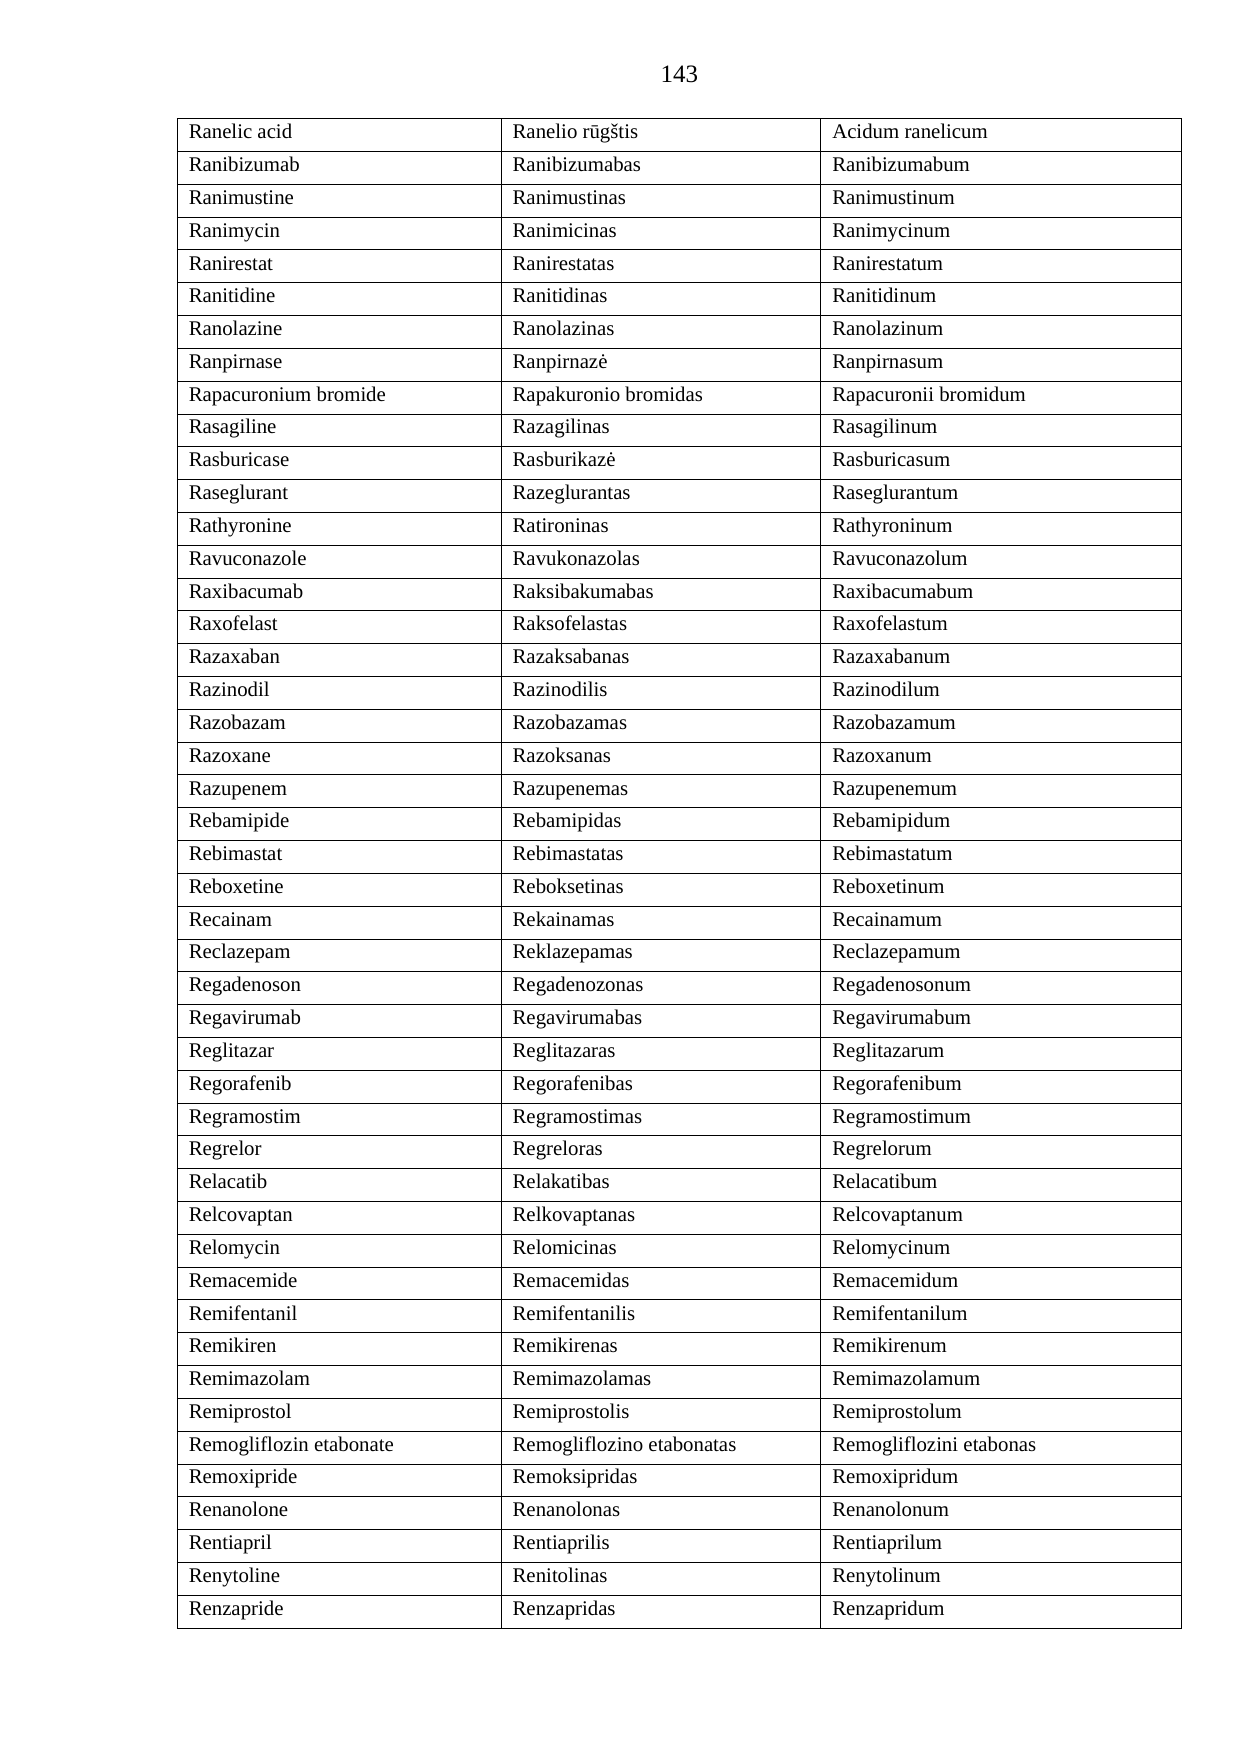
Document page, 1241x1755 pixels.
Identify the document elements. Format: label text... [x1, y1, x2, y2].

table_cell Reclazepam [178, 940, 501, 971]
table_cell Rebamipide [178, 808, 501, 840]
table_cell Remikirenum [821, 1333, 1181, 1365]
table_cell Renytolinum [821, 1563, 1181, 1595]
table_cell Regavirumab [178, 1005, 501, 1037]
table_cell Rasagilinum [821, 415, 1181, 446]
table_cell Razinodilum [821, 677, 1181, 709]
table_cell Rapacuronii bromidum [821, 382, 1181, 413]
table_cell Renzapridas [502, 1596, 820, 1627]
table_cell Razaksabanas [502, 644, 820, 676]
table_cell Remacemidum [821, 1268, 1181, 1299]
table_cell Remiprostol [178, 1399, 501, 1431]
table_cell Remogliflozini etabonas [821, 1432, 1181, 1463]
table_cell Rathyroninum [821, 513, 1181, 545]
table_cell Ranirestatum [821, 250, 1181, 282]
table_cell Ranimustinum [821, 185, 1181, 217]
table_cell Razupenemum [821, 775, 1181, 807]
table_cell Ranelic acid [178, 119, 501, 151]
table_cell Relomycin [178, 1235, 501, 1267]
table_cell Ranimustinas [502, 185, 820, 217]
table_cell Razoxanum [821, 743, 1181, 774]
table_cell Regramostimum [821, 1104, 1181, 1135]
table_cell Regavirumabas [502, 1005, 820, 1037]
table_cell Raksibakumabas [502, 579, 820, 610]
table_cell Relacatibum [821, 1169, 1181, 1201]
table_cell Remacemidas [502, 1268, 820, 1299]
table_cell Rasburicase [178, 447, 501, 479]
table_cell Renytoline [178, 1563, 501, 1595]
table_cell Renzapridum [821, 1596, 1181, 1627]
table_cell Recainamum [821, 907, 1181, 938]
table_cell Relcovaptanum [821, 1202, 1181, 1234]
table_cell Reglitazarum [821, 1038, 1181, 1070]
table_cell Ranimycin [178, 218, 501, 249]
table_cell Rebamipidas [502, 808, 820, 840]
table_cell Rentiapril [178, 1530, 501, 1562]
table_cell Raseglurant [178, 480, 501, 512]
table_cell Razupenemas [502, 775, 820, 807]
table_cell Acidum ranelicum [821, 119, 1181, 151]
table_cell Regreloras [502, 1136, 820, 1168]
table_cell Ranitidine [178, 283, 501, 315]
table_cell Renitolinas [502, 1563, 820, 1595]
table_cell Ranibizumabas [502, 152, 820, 184]
table_cell Regrelor [178, 1136, 501, 1168]
table_cell Remifentanil [178, 1300, 501, 1332]
table_cell Remimazolamas [502, 1366, 820, 1398]
table_cell Rapakuronio bromidas [502, 382, 820, 413]
table_cell Razinodil [178, 677, 501, 709]
table_cell Rasagiline [178, 415, 501, 446]
table_cell Regorafenibas [502, 1071, 820, 1102]
table_cell Razobazamas [502, 710, 820, 742]
table_cell Remoxipride [178, 1465, 501, 1496]
table_cell Relcovaptan [178, 1202, 501, 1234]
table_cell Regramostim [178, 1104, 501, 1135]
table_cell Rapacuronium bromide [178, 382, 501, 413]
table_cell Rekainamas [502, 907, 820, 938]
table_cell Ranolazinas [502, 316, 820, 348]
table_cell Raxofelast [178, 611, 501, 643]
table_cell Regorafenib [178, 1071, 501, 1102]
table_cell Remikirenas [502, 1333, 820, 1365]
table_cell Reclazepamum [821, 940, 1181, 971]
table_cell Remikiren [178, 1333, 501, 1365]
table_cell Reklazepamas [502, 940, 820, 971]
table_cell Ranpirnase [178, 349, 501, 381]
table_cell Reboxetine [178, 874, 501, 906]
table_cell Raxibacumabum [821, 579, 1181, 610]
table_cell Regramostimas [502, 1104, 820, 1135]
table_cell Renanolonum [821, 1497, 1181, 1529]
table_cell Recainam [178, 907, 501, 938]
table_cell Raxofelastum [821, 611, 1181, 643]
table_cell Rasburicasum [821, 447, 1181, 479]
table_cell Ranolazinum [821, 316, 1181, 348]
table_cell Renanolone [178, 1497, 501, 1529]
table_cell Razupenem [178, 775, 501, 807]
table_cell Razaxaban [178, 644, 501, 676]
table_cell Relomycinum [821, 1235, 1181, 1267]
table_cell Ranpirnazė [502, 349, 820, 381]
table_cell Remiprostolum [821, 1399, 1181, 1431]
table_cell Rentiaprilis [502, 1530, 820, 1562]
table_cell Razeglurantas [502, 480, 820, 512]
table_cell Regadenosonum [821, 972, 1181, 1004]
table_cell Ranitidinas [502, 283, 820, 315]
table_cell Rentiaprilum [821, 1530, 1181, 1562]
table_cell Remogliflozino etabonatas [502, 1432, 820, 1463]
table_cell Razobazamum [821, 710, 1181, 742]
table_cell Regadenozonas [502, 972, 820, 1004]
table_cell Raksofelastas [502, 611, 820, 643]
table_cell Ravuconazolum [821, 546, 1181, 577]
table_cell Ranitidinum [821, 283, 1181, 315]
table_cell Razagilinas [502, 415, 820, 446]
table_cell Relkovaptanas [502, 1202, 820, 1234]
table_cell Remogliflozin etabonate [178, 1432, 501, 1463]
table_cell Ranpirnasum [821, 349, 1181, 381]
table_cell Relakatibas [502, 1169, 820, 1201]
table_cell Regrelorum [821, 1136, 1181, 1168]
table_cell Remimazolam [178, 1366, 501, 1398]
table_cell Razobazam [178, 710, 501, 742]
table_cell Remifentanilis [502, 1300, 820, 1332]
table_cell Reboksetinas [502, 874, 820, 906]
table_cell Regadenoson [178, 972, 501, 1004]
table_cell Remoksipridas [502, 1465, 820, 1496]
table_cell Remifentanilum [821, 1300, 1181, 1332]
table_cell Ranimycinum [821, 218, 1181, 249]
table_cell Ravukonazolas [502, 546, 820, 577]
table_cell Ranelio rūgštis [502, 119, 820, 151]
table_cell Remiprostolis [502, 1399, 820, 1431]
table_cell Relomicinas [502, 1235, 820, 1267]
table_cell Regorafenibum [821, 1071, 1181, 1102]
table_cell Ranirestatas [502, 250, 820, 282]
table_cell Rasburikazė [502, 447, 820, 479]
table_cell Ranibizumabum [821, 152, 1181, 184]
table_cell Relacatib [178, 1169, 501, 1201]
table_cell Razinodilis [502, 677, 820, 709]
table_cell Remacemide [178, 1268, 501, 1299]
table_cell Reboxetinum [821, 874, 1181, 906]
table_cell Raxibacumab [178, 579, 501, 610]
table_cell Ranirestat [178, 250, 501, 282]
table_cell Ravuconazole [178, 546, 501, 577]
table_cell Remimazolamum [821, 1366, 1181, 1398]
table_cell Rebimastatum [821, 841, 1181, 873]
table_cell Regavirumabum [821, 1005, 1181, 1037]
table_cell Rebamipidum [821, 808, 1181, 840]
table_cell Reglitazaras [502, 1038, 820, 1070]
table_cell Reglitazar [178, 1038, 501, 1070]
table_cell Ranimicinas [502, 218, 820, 249]
table_cell Raseglurantum [821, 480, 1181, 512]
table_cell Ranolazine [178, 316, 501, 348]
table_cell Ranimustine [178, 185, 501, 217]
table_cell Ranibizumab [178, 152, 501, 184]
table_cell Rebimastat [178, 841, 501, 873]
table_cell Renzapride [178, 1596, 501, 1627]
table_cell Ratironinas [502, 513, 820, 545]
table_cell Razoksanas [502, 743, 820, 774]
table_cell Rebimastatas [502, 841, 820, 873]
table_cell Razoxane [178, 743, 501, 774]
table_cell Renanolonas [502, 1497, 820, 1529]
table_cell Remoxipridum [821, 1465, 1181, 1496]
table_cell Razaxabanum [821, 644, 1181, 676]
table_cell Rathyronine [178, 513, 501, 545]
